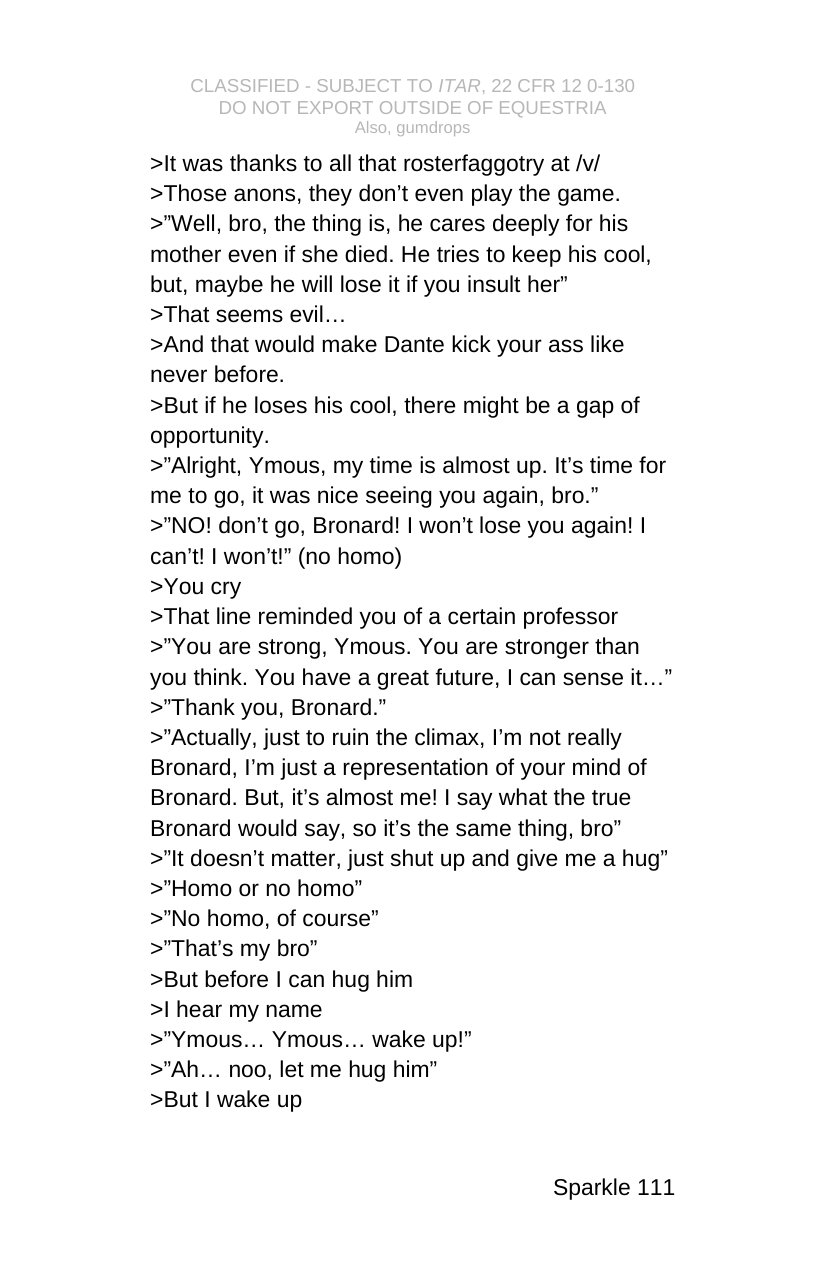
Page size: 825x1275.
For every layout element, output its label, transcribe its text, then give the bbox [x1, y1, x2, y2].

text >”NO! don’t go, Bronard! I won’t lose you again! I can’t! I won’t!” (no homo) [150, 512, 675, 569]
text >It was thanks to all that rosterfaggotry at /v/ [150, 150, 675, 176]
text >That seems evil… [150, 301, 675, 327]
text >That line reminded you of a certain professor [150, 603, 675, 629]
text >”Well, bro, the thing is, he cares deeply for his mother even if she died. He tries to keep his cool, but, maybe he will lose it if you insult her” [150, 210, 675, 297]
text >But I wake up [150, 1086, 675, 1113]
text >”Thank you, Bronard.” [150, 694, 675, 720]
text >”Alright, Ymous, my time is almost up. It’s time for me to go, it was nice seeing you again, bro.” [150, 452, 675, 509]
text >”You are strong, Ymous. You are stronger than you think. You have a great future, I can sense it…” [150, 633, 675, 690]
text >But before I can hug him [150, 966, 675, 992]
text >Those anons, they don’t even play the game. [150, 180, 675, 207]
text >You cry [150, 573, 675, 599]
text >”It doesn’t matter, just shut up and give me a hug” [150, 845, 675, 871]
text >I hear my name [150, 996, 675, 1022]
text >”That’s my bro” [150, 935, 675, 962]
text >But if he loses his cool, there might be a gap of opportunity. [150, 392, 675, 448]
text >And that would make Dante kick your ass like never before. [150, 331, 675, 388]
text >”No homo, of course” [150, 905, 675, 932]
text >”Ymous… Ymous… wake up!” [150, 1026, 675, 1052]
text >”Ah… noo, let me hug him” [150, 1056, 675, 1083]
text >”Actually, just to ruin the climax, I’m not really Bronard, I’m just a representation of your mind of Bronard. But, it’s almost me! I say what the true Bronard would say, so it’s the same thing, bro” [150, 724, 675, 841]
text >”Homo or no homo” [150, 875, 675, 901]
